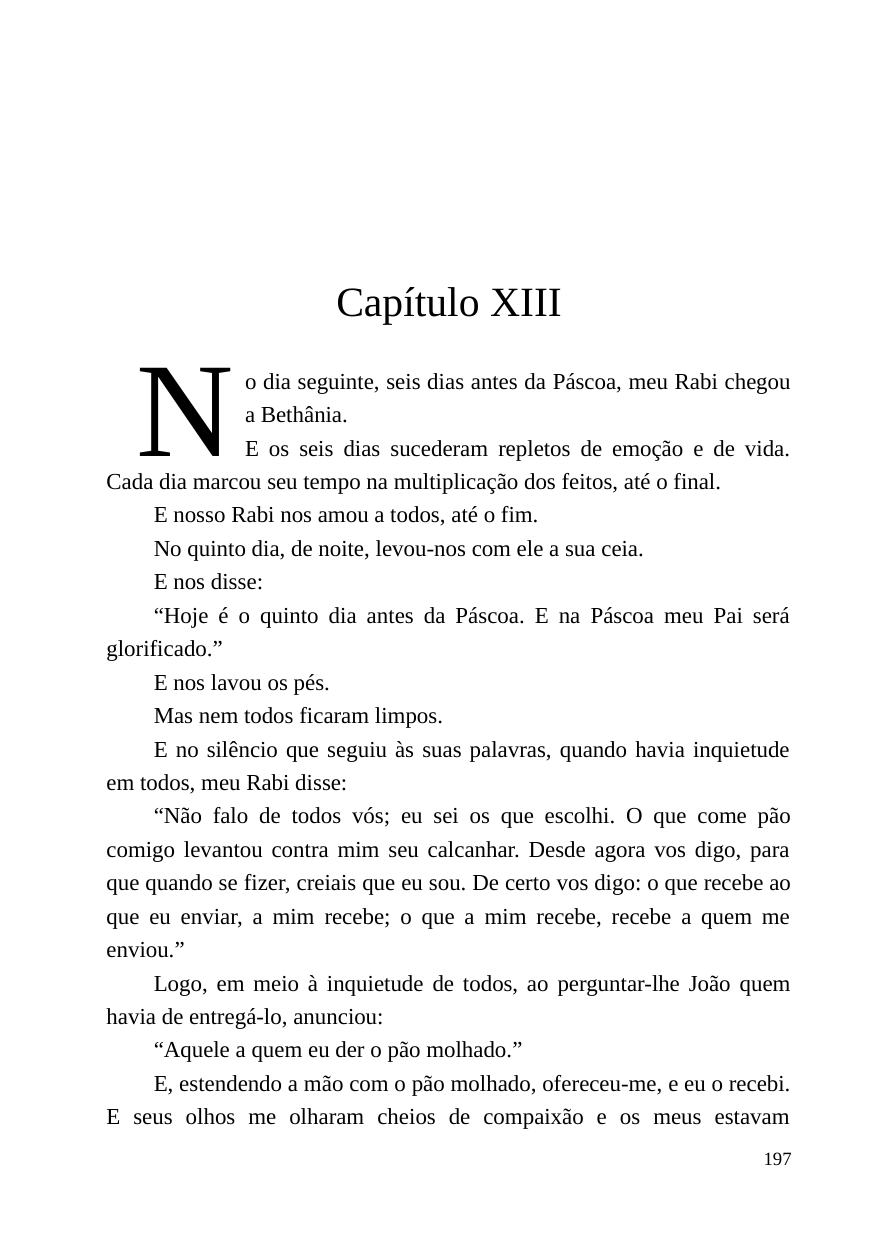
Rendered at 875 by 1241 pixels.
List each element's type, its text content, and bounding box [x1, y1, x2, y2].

text “Hoje é o quinto dia antes da Páscoa. E na Páscoa meu Pai será glorificado.” [106, 602, 791, 662]
text No quinto dia, de noite, levou-nos com ele a sua ceia. [106, 535, 791, 561]
text E nosso Rabi nos amou a todos, até o fim. [106, 502, 791, 528]
text “Não falo de todos vós; eu sei os que escolhi. O que come pão comigo levantou contra mim seu calcanhar. Desde agora vos digo, para que quando se fizer, creiais que eu sou. De certo vos digo: o que recebe ao que eu enviar, a mim recebe; o que a mim recebe, recebe a quem me enviou.” [106, 802, 791, 963]
text E nos disse: [106, 568, 791, 595]
subtitle Capítulo XIII [106, 277, 791, 325]
text E no silêncio que seguiu às suas palavras, quando havia inquietude em todos, meu Rabi disse: [106, 736, 791, 795]
text Mas nem todos ficaram limpos. [106, 702, 791, 728]
text Logo, em meio à inquietude de todos, ao perguntar-lhe João quem havia de entregá-lo, anunciou: [106, 970, 791, 1029]
text E nos lavou os pés. [106, 669, 791, 695]
text No dia seguinte, seis dias antes da Páscoa, meu Rabi chegou a Bethânia. E os seis dias sucederam repletos de emoção e de vida. Cada dia marcou seu tempo na multiplicação dos feitos, até o final. [106, 368, 791, 494]
text “Aquele a quem eu der o pão molhado.” [106, 1037, 791, 1063]
text E, estendendo a mão com o pão molhado, ofereceu-me, e eu o recebi. E seus olhos me olharam cheios de compaixão e os meus estavam [106, 1070, 791, 1130]
